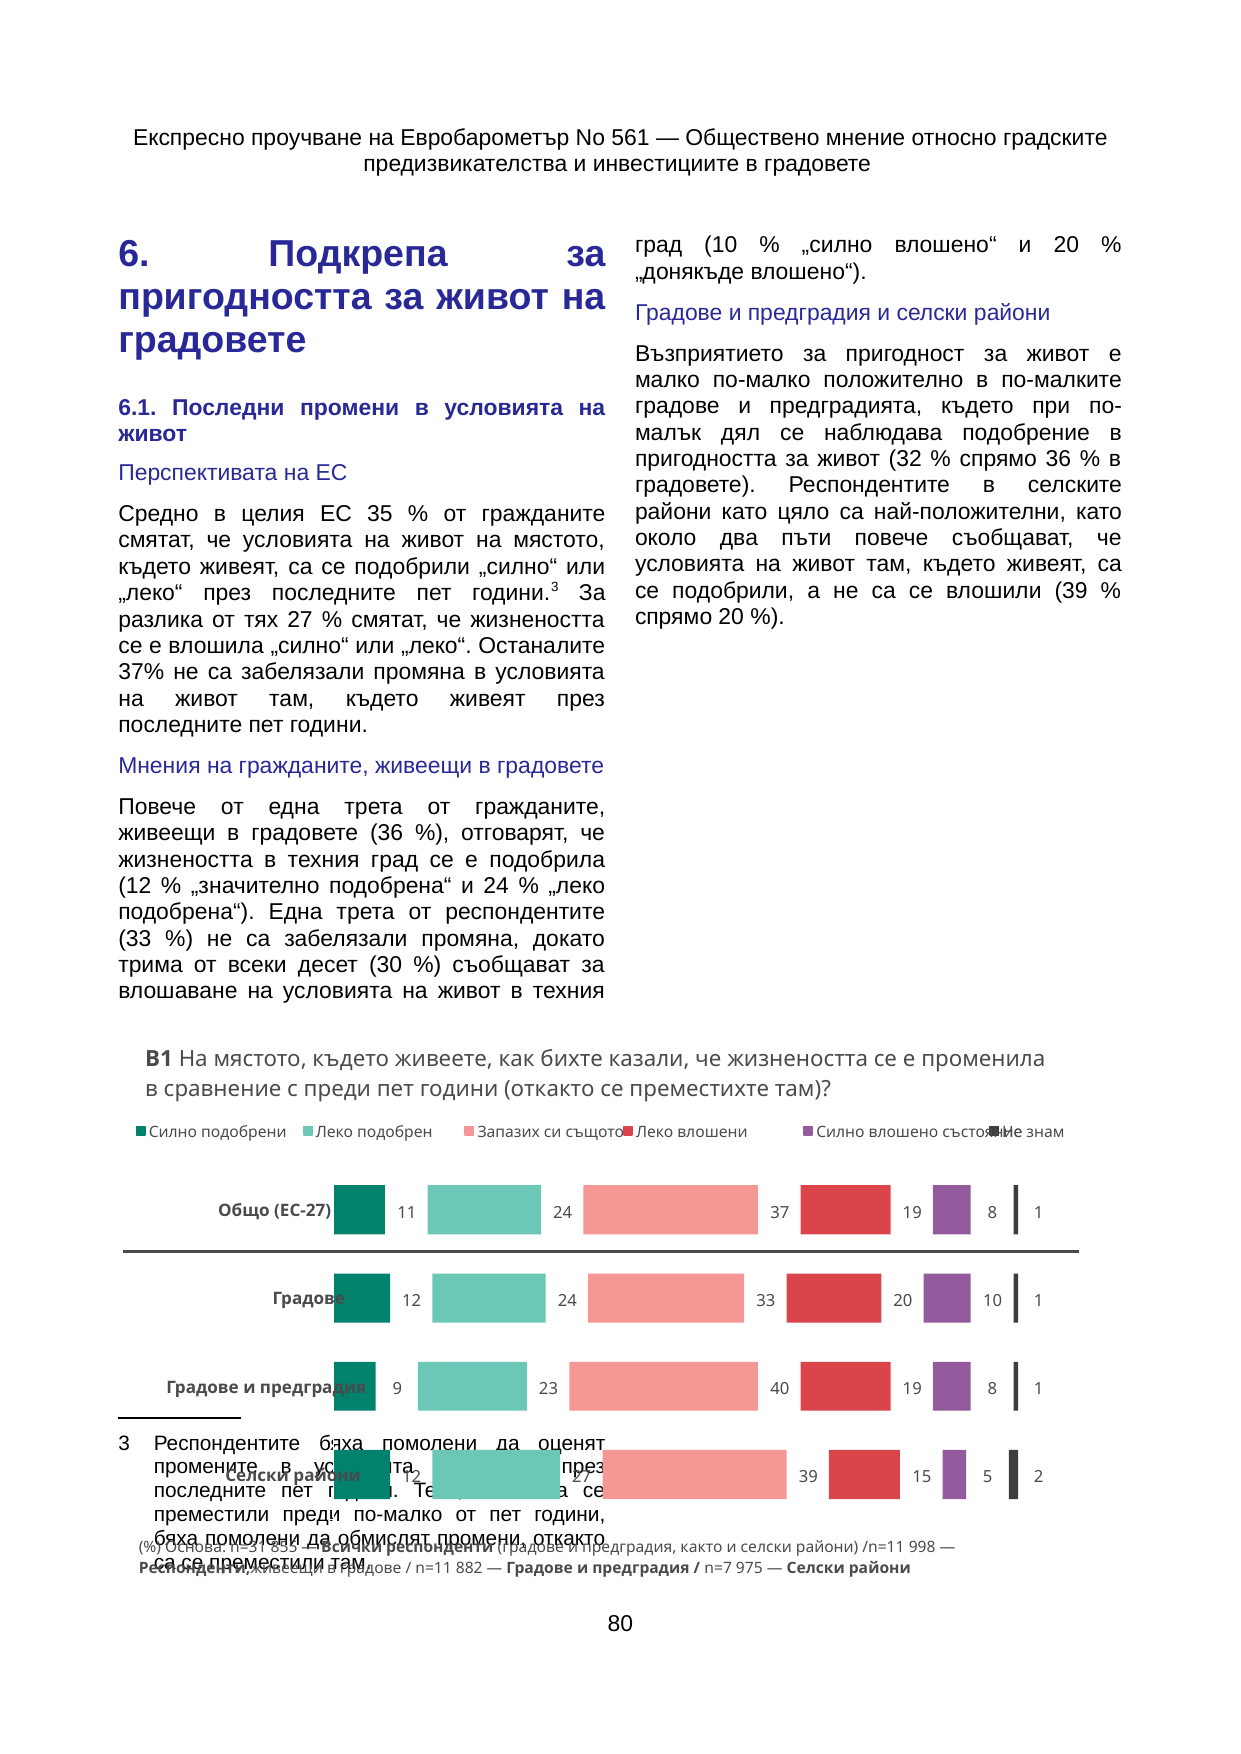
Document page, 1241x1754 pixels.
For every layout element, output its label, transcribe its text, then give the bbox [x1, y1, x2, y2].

subtitle 6.1. Последни промени в условията на живот [118, 394, 605, 447]
text Респондентите бяха помолени да оценят промените в условията на живот през последните пет години. Тези, които са се преместили преди по-малко от пет години, бяха помолени да обмислят промени, откакто са се преместили там. [118, 1430, 605, 1574]
text Градове и предградия и селски райони [635, 298, 1122, 325]
text Повече от една трета от гражданите, живеещи в градовете (36 %), отговарят, че жизнеността в техния град се е подобрила (12 % „значително подобрена“ и 24 % „леко подобрена“). Една трета от респондентите (33 %) не са забелязали промяна, докато трима от всеки десет (30 %) съобщават за влошаване на условията на живот в техния [118, 793, 605, 1004]
text град (10 % „силно влошено“ и 20 % „донякъде влошено“). [635, 231, 1122, 284]
text Перспективата на ЕС [118, 459, 605, 486]
text Възприятието за пригодност за живот е малко по-малко положително в по-малките градове и предградията, където при по-малък дял се наблюдава подобрение в пригодността за живот (32 % спрямо 36 % в градовете). Респондентите в селските райони като цяло са най-положителни, като около два пъти повече съобщават, че условията на живот там, където живеят, са се подобрили, а не са се влошили (39 % спрямо 20 %). [635, 339, 1122, 629]
text Мнения на гражданите, живеещи в градовете [118, 752, 605, 778]
subtitle 6. Подкрепа за пригодността за живот на градовете [118, 231, 605, 361]
text Средно в целия ЕС 35 % от гражданите смятат, че условията на живот на мястото, където живеят, са се подобрили „силно“ или „леко“ през последните пет години. За разлика от тях 27 % смятат, че жизнеността се е влошила „силно“ или „леко“. Останалите 37% не са забелязали промяна в условията на живот там, където живеят през последните пет години. [118, 500, 605, 737]
